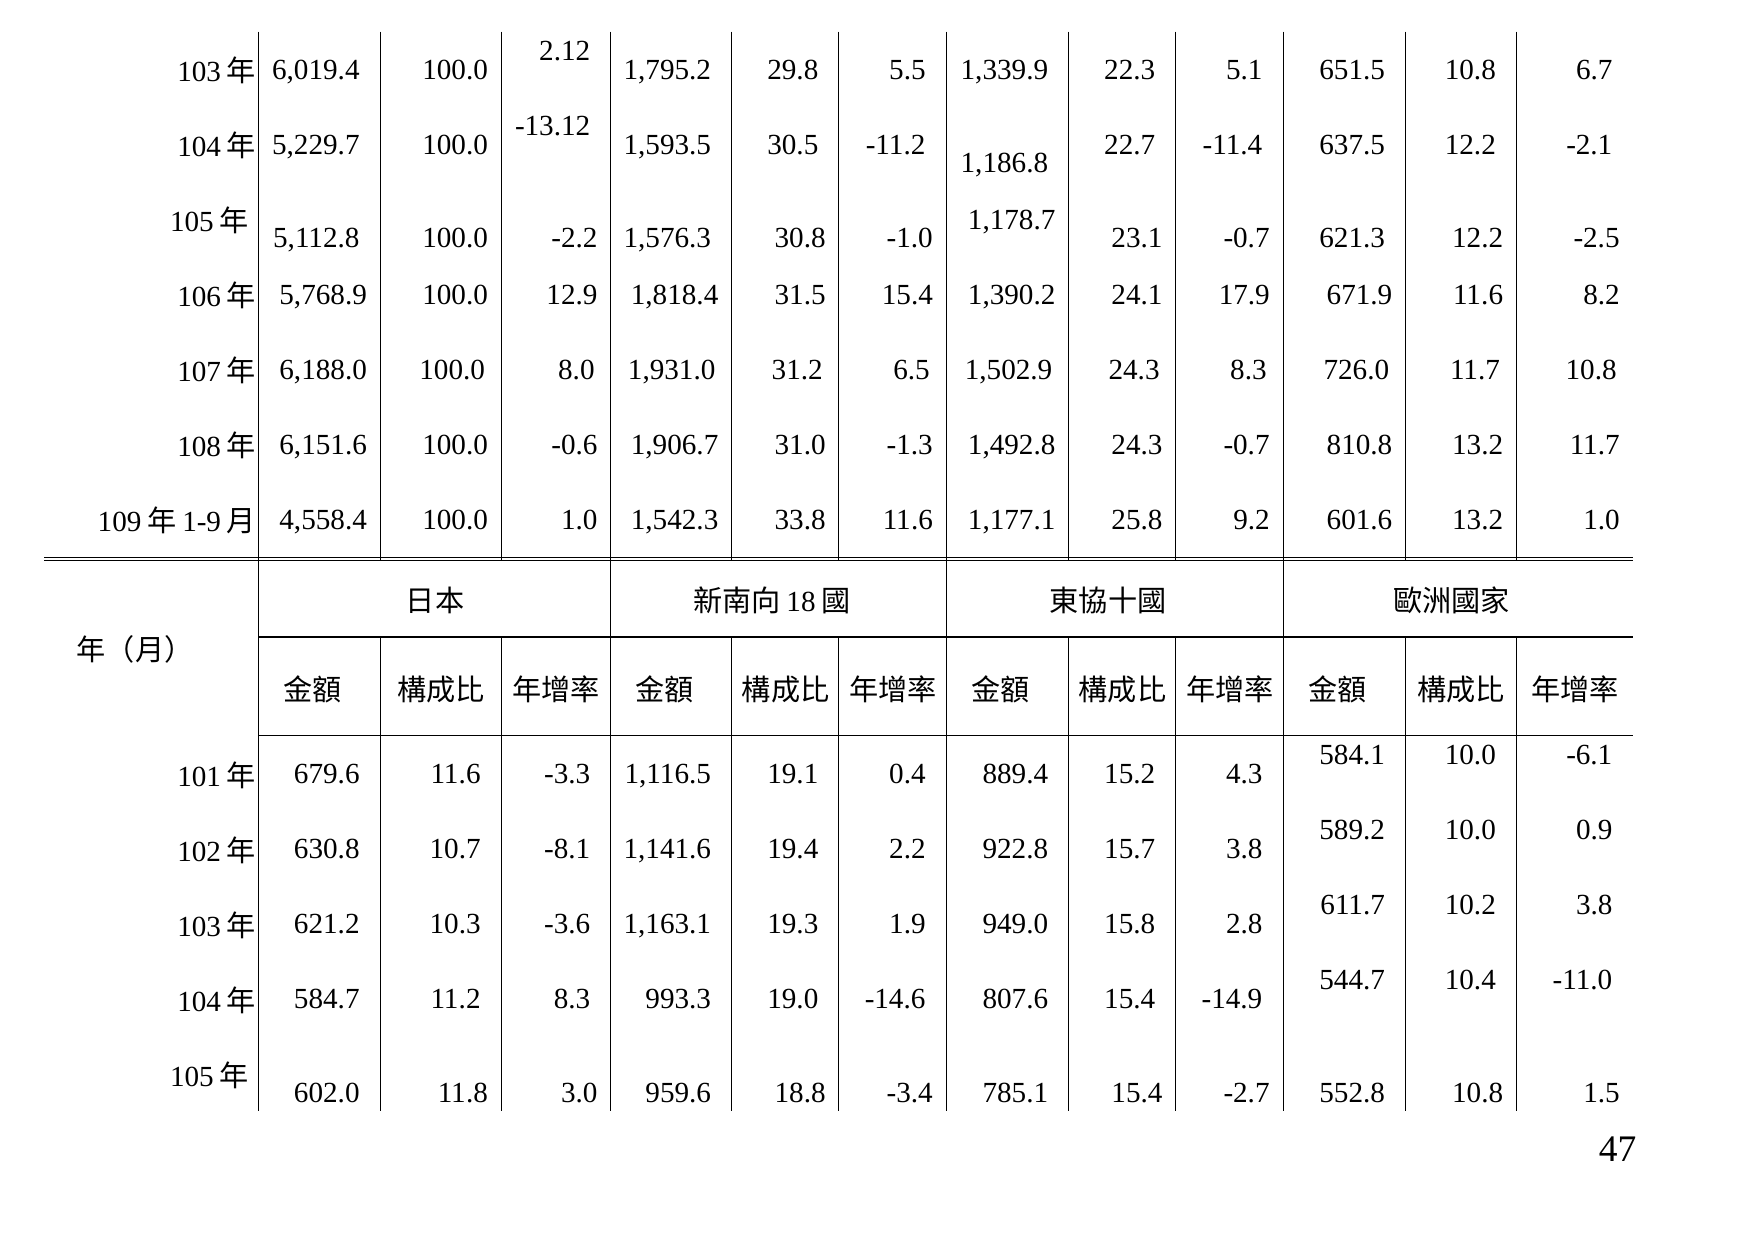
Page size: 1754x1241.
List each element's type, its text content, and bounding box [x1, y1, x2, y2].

table_cell 810.8 [1284, 407, 1405, 482]
table_cell 1,492.8 [947, 407, 1068, 482]
table_cell 19.3 [732, 886, 838, 961]
table_cell -2.5 [1517, 182, 1633, 257]
table_cell 5.1 [1176, 32, 1283, 107]
table_cell 102年 [44, 811, 258, 886]
table_cell 11.6 [381, 736, 501, 811]
table_cell -3.4 [839, 1036, 946, 1111]
table_cell 15.2 [1069, 736, 1175, 811]
table_cell 5,229.7 [259, 107, 380, 182]
table_cell 1,141.6 [611, 811, 731, 886]
table_cell 0.9 [1517, 811, 1633, 886]
table_cell 15.4 [1069, 1036, 1175, 1111]
table_cell 10.2 [1406, 886, 1516, 961]
table_cell 108年 [44, 407, 258, 482]
table_cell 3.8 [1176, 811, 1283, 886]
table_cell 6.7 [1517, 32, 1633, 107]
table_cell 1,502.9 [947, 332, 1068, 407]
table_cell 1.5 [1517, 1036, 1633, 1111]
table_cell 15.7 [1069, 811, 1175, 886]
table_cell 5.5 [839, 32, 946, 107]
table_cell 23.1 [1069, 182, 1175, 257]
table_cell 19.4 [732, 811, 838, 886]
table_cell 100.0 [381, 32, 501, 107]
table_cell 1.9 [839, 886, 946, 961]
table_cell 922.8 [947, 811, 1068, 886]
table_cell 1,542.3 [611, 482, 731, 557]
table_cell 726.0 [1284, 332, 1405, 407]
table_cell 100.0 [381, 482, 501, 557]
table_cell 33.8 [732, 482, 838, 557]
table_cell 5,112.8 [259, 182, 380, 257]
table_cell 1,163.1 [611, 886, 731, 961]
table_cell 584.7 [259, 961, 380, 1036]
table_cell 611.7 [1284, 886, 1405, 961]
table_cell 621.2 [259, 886, 380, 961]
table_cell 2.2 [839, 811, 946, 886]
table_cell 歐洲國家 [1284, 561, 1633, 636]
table_cell 年增率 [1517, 638, 1633, 735]
table_cell 8.3 [502, 961, 610, 1036]
table_cell 13.2 [1406, 407, 1516, 482]
table_cell 1,576.3 [611, 182, 731, 257]
table_cell 949.0 [947, 886, 1068, 961]
table_cell 889.4 [947, 736, 1068, 811]
table_cell 19.1 [732, 736, 838, 811]
table_cell -14.9 [1176, 961, 1283, 1036]
table_cell 4.3 [1176, 736, 1283, 811]
table_cell 10.7 [381, 811, 501, 886]
table_cell 構成比 [1069, 638, 1175, 735]
table_cell 15.4 [1069, 961, 1175, 1036]
table_cell -2.7 [1176, 1036, 1283, 1111]
table_cell 1,906.7 [611, 407, 731, 482]
table_cell 構成比 [1406, 638, 1516, 735]
table_cell 0.4 [839, 736, 946, 811]
table_cell 10.3 [381, 886, 501, 961]
table_cell 金額 [1284, 638, 1405, 735]
table_cell 24.3 [1069, 407, 1175, 482]
table_cell 金額 [259, 638, 380, 735]
table_cell 10.4 [1406, 961, 1516, 1036]
table_cell 101年 [44, 735, 258, 811]
table_cell 31.5 [732, 257, 838, 332]
table_cell 1,593.5 [611, 107, 731, 182]
table_cell 12.2 [1406, 107, 1516, 182]
table_cell 10.8 [1406, 1036, 1516, 1111]
table_cell 年增率 [502, 638, 610, 735]
table_cell 630.8 [259, 811, 380, 886]
table_cell 19.0 [732, 961, 838, 1036]
table_cell 29.8 [732, 32, 838, 107]
table_cell 3.8 [1517, 886, 1633, 961]
table_cell -1.0 [839, 182, 946, 257]
table_cell 24.3 [1069, 332, 1175, 407]
table_cell 17.9 [1176, 257, 1283, 332]
table_cell 1,178.7 [947, 182, 1068, 257]
table_cell 年（月） [44, 561, 258, 735]
table_cell 5,768.9 [259, 257, 380, 332]
table_cell 100.0 [381, 332, 501, 407]
table_cell 11.6 [1406, 257, 1516, 332]
table_cell 31.0 [732, 407, 838, 482]
table_cell 22.7 [1069, 107, 1175, 182]
table_cell 6,151.6 [259, 407, 380, 482]
table_cell 100.0 [381, 182, 501, 257]
table_cell -3.3 [502, 736, 610, 811]
table_cell 25.8 [1069, 482, 1175, 557]
table_cell 1,186.8 [947, 107, 1068, 182]
table_cell -11.0 [1517, 961, 1633, 1036]
table_cell 11.7 [1406, 332, 1516, 407]
table_cell 構成比 [732, 638, 838, 735]
table_cell 22.3 [1069, 32, 1175, 107]
table_cell 637.5 [1284, 107, 1405, 182]
table_cell 年增率 [1176, 638, 1283, 735]
table_cell 103年 [44, 886, 258, 961]
table_cell 18.8 [732, 1036, 838, 1111]
table_cell 1,931.0 [611, 332, 731, 407]
table_cell -1.3 [839, 407, 946, 482]
table_cell 621.3 [1284, 182, 1405, 257]
table_cell 959.6 [611, 1036, 731, 1111]
table_cell -3.6 [502, 886, 610, 961]
table_cell 4,558.4 [259, 482, 380, 557]
table_cell 3.0 [502, 1036, 610, 1111]
table_cell 589.2 [1284, 811, 1405, 886]
table_cell 100.0 [381, 407, 501, 482]
table_cell 2.12 [502, 32, 610, 107]
table_cell 年增率 [839, 638, 946, 735]
table_cell 12.2 [1406, 182, 1516, 257]
table_cell 1.0 [1517, 482, 1633, 557]
table_cell 1.0 [502, 482, 610, 557]
table_cell 679.6 [259, 736, 380, 811]
table_cell 8.2 [1517, 257, 1633, 332]
table_cell 8.3 [1176, 332, 1283, 407]
table_cell 30.8 [732, 182, 838, 257]
table_cell 東協十國 [947, 561, 1283, 636]
table_cell 9.2 [1176, 482, 1283, 557]
table_cell 11.8 [381, 1036, 501, 1111]
table_cell 1,177.1 [947, 482, 1068, 557]
table_cell 104年 [44, 107, 258, 182]
table_cell 日本 [259, 561, 610, 636]
table_cell 11.2 [381, 961, 501, 1036]
table_cell 1,795.2 [611, 32, 731, 107]
table_cell 10.0 [1406, 736, 1516, 811]
table_cell 6,188.0 [259, 332, 380, 407]
table_cell 584.1 [1284, 736, 1405, 811]
table_cell 10.0 [1406, 811, 1516, 886]
table_cell 601.6 [1284, 482, 1405, 557]
table_cell 103年 [44, 32, 258, 107]
table_cell 104年 [44, 961, 258, 1036]
table_cell 100.0 [381, 107, 501, 182]
table_cell 109年1-9月 [44, 482, 258, 557]
table_cell -6.1 [1517, 736, 1633, 811]
table_cell 8.0 [502, 332, 610, 407]
table_cell 100.0 [381, 257, 501, 332]
table_cell 671.9 [1284, 257, 1405, 332]
table_cell -0.7 [1176, 182, 1283, 257]
table_cell -11.2 [839, 107, 946, 182]
table_cell 6.5 [839, 332, 946, 407]
table_cell 1,390.2 [947, 257, 1068, 332]
table_cell 金額 [611, 638, 731, 735]
table_cell 106年 [44, 257, 258, 332]
table_cell -14.6 [839, 961, 946, 1036]
table_cell 105年 [44, 1036, 258, 1111]
table_cell 1,818.4 [611, 257, 731, 332]
table_cell 107年 [44, 332, 258, 407]
table_cell -0.6 [502, 407, 610, 482]
table_cell 785.1 [947, 1036, 1068, 1111]
table_cell 602.0 [259, 1036, 380, 1111]
table_cell 13.2 [1406, 482, 1516, 557]
table_cell 544.7 [1284, 961, 1405, 1036]
table_cell -2.2 [502, 182, 610, 257]
table_cell 1,339.9 [947, 32, 1068, 107]
table_cell 15.4 [839, 257, 946, 332]
table_cell 12.9 [502, 257, 610, 332]
table_cell 30.5 [732, 107, 838, 182]
table_cell 993.3 [611, 961, 731, 1036]
table_cell -2.1 [1517, 107, 1633, 182]
table_cell 11.6 [839, 482, 946, 557]
table_cell 構成比 [381, 638, 501, 735]
table_cell 651.5 [1284, 32, 1405, 107]
table_cell 24.1 [1069, 257, 1175, 332]
table_cell 15.8 [1069, 886, 1175, 961]
table_cell 新南向18國 [611, 561, 946, 636]
table_cell 807.6 [947, 961, 1068, 1036]
table_cell -8.1 [502, 811, 610, 886]
table_cell 31.2 [732, 332, 838, 407]
table_cell -0.7 [1176, 407, 1283, 482]
table_cell 11.7 [1517, 407, 1633, 482]
table_cell -13.12 [502, 107, 610, 182]
table_cell 2.8 [1176, 886, 1283, 961]
table_cell 金額 [947, 638, 1068, 735]
table_cell 10.8 [1517, 332, 1633, 407]
table_cell 6,019.4 [259, 32, 380, 107]
table_cell 552.8 [1284, 1036, 1405, 1111]
table_cell -11.4 [1176, 107, 1283, 182]
table_cell 105年 [44, 182, 258, 257]
table_cell 1,116.5 [611, 736, 731, 811]
table_cell 10.8 [1406, 32, 1516, 107]
